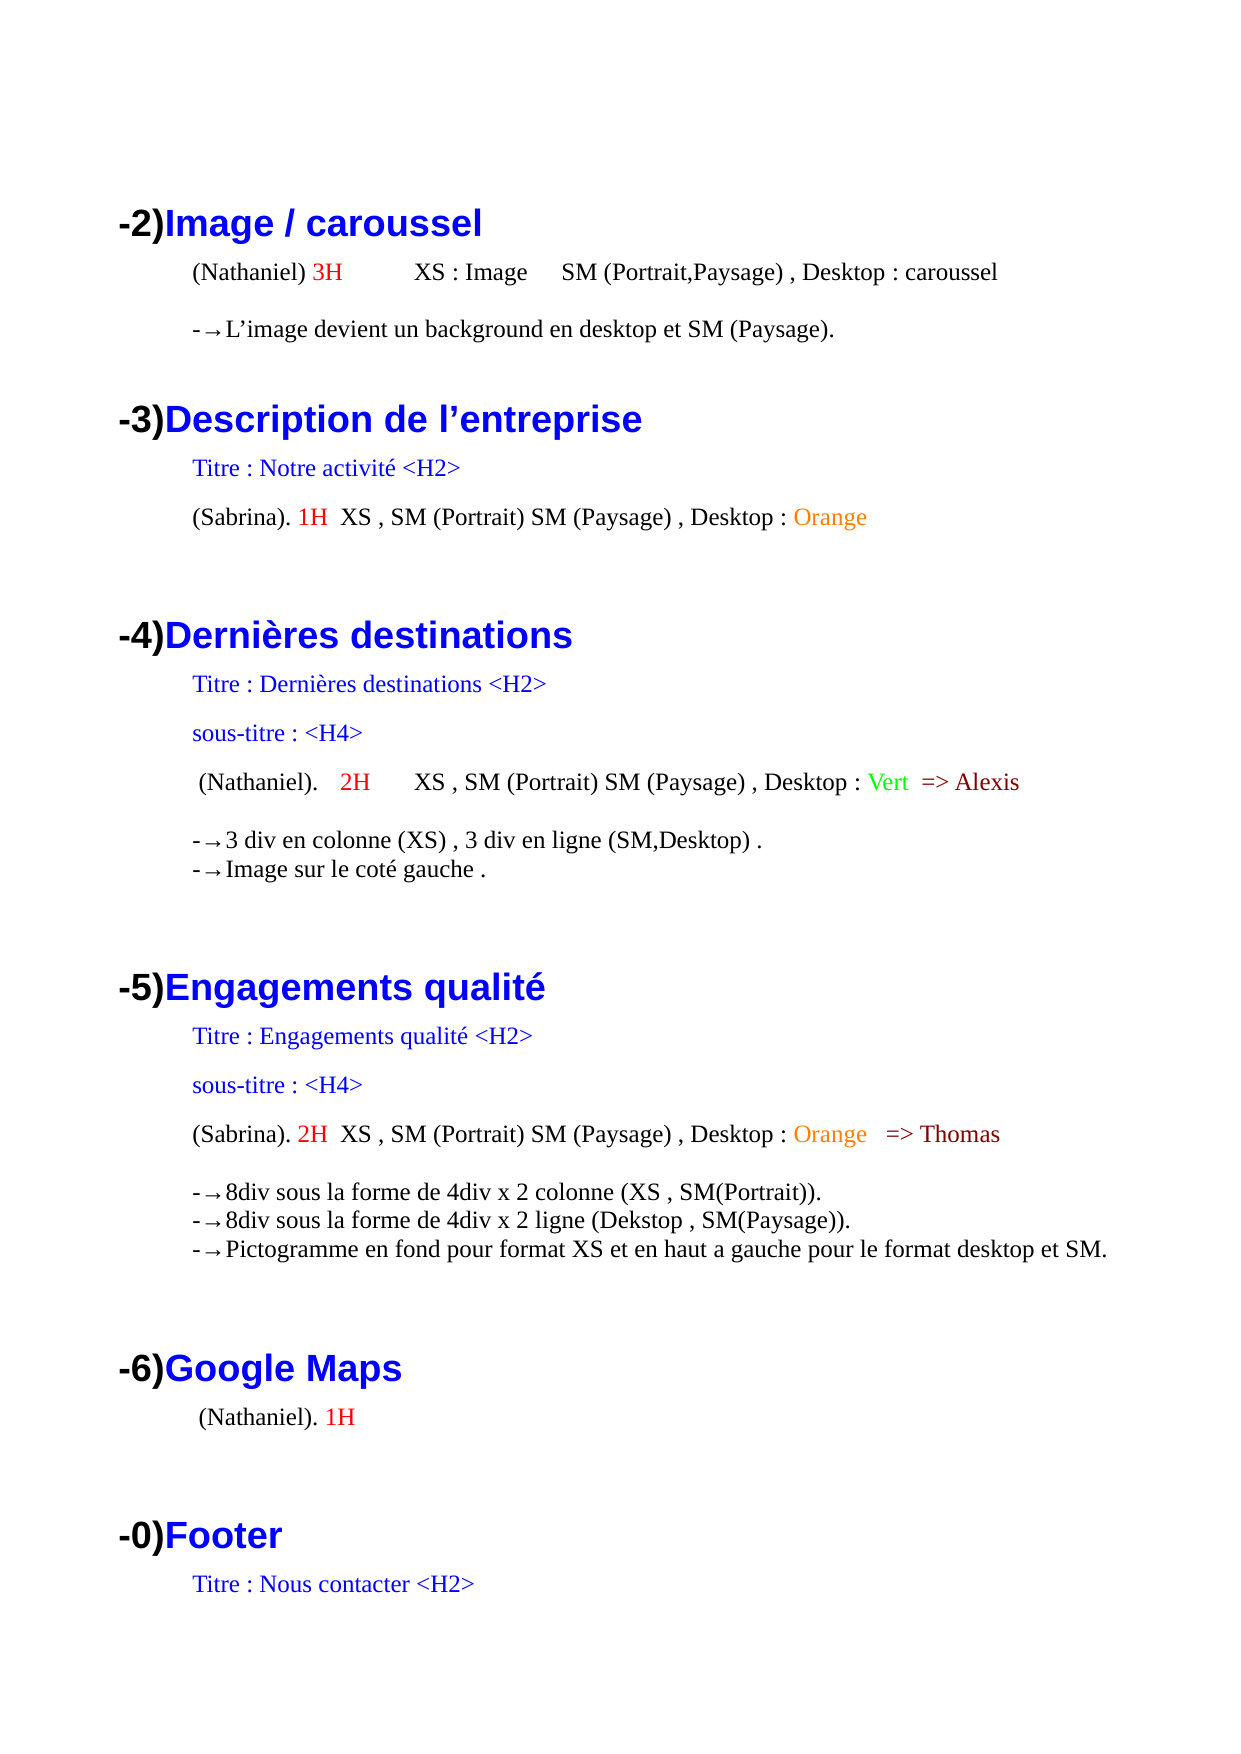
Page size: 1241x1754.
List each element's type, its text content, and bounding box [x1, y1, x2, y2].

subtitle -0)Footer [118, 1513, 1122, 1557]
text Titre : Dernières destinations <H2> [118, 669, 1122, 698]
subtitle -3)Description de l’entreprise [118, 397, 1122, 440]
text -→3 div en colonne (XS) , 3 div en ligne (SM,Desktop) . [118, 825, 1122, 854]
text -→Pictogramme en fond pour format XS et en haut a gauche pour le format desktop et SM. [118, 1234, 1122, 1263]
text sous-titre : <H4> [118, 1070, 1122, 1099]
text Titre : Engagements qualité <H2> [118, 1021, 1122, 1050]
subtitle -4)Dernières destinations [118, 613, 1122, 657]
text (Nathaniel). 2H XS , SM (Portrait) SM (Paysage) , Desktop : Vert => Alexis [118, 767, 1122, 796]
text (Nathaniel) 3H XS : Image SM (Portrait,Paysage) , Desktop : caroussel [118, 257, 1122, 286]
text -→Image sur le coté gauche . [118, 854, 1122, 882]
text (Sabrina). 2H XS , SM (Portrait) SM (Paysage) , Desktop : Orange => Thomas [118, 1119, 1122, 1148]
text -→L’image devient un background en desktop et SM (Paysage). [118, 314, 1122, 343]
subtitle -6)Google Maps [118, 1346, 1122, 1389]
text Titre : Nous contacter <H2> [118, 1569, 1122, 1598]
text -→8div sous la forme de 4div x 2 colonne (XS , SM(Portrait)). [118, 1177, 1122, 1206]
text -→8div sous la forme de 4div x 2 ligne (Dekstop , SM(Paysage)). [118, 1206, 1122, 1234]
text (Nathaniel). 1H [118, 1402, 1122, 1430]
text Titre : Notre activité <H2> [118, 453, 1122, 482]
text (Sabrina). 1H XS , SM (Portrait) SM (Paysage) , Desktop : Orange [118, 502, 1122, 531]
text sous-titre : <H4> [118, 718, 1122, 747]
subtitle -2)Image / caroussel [118, 201, 1122, 244]
subtitle -5)Engagements qualité [118, 965, 1122, 1009]
